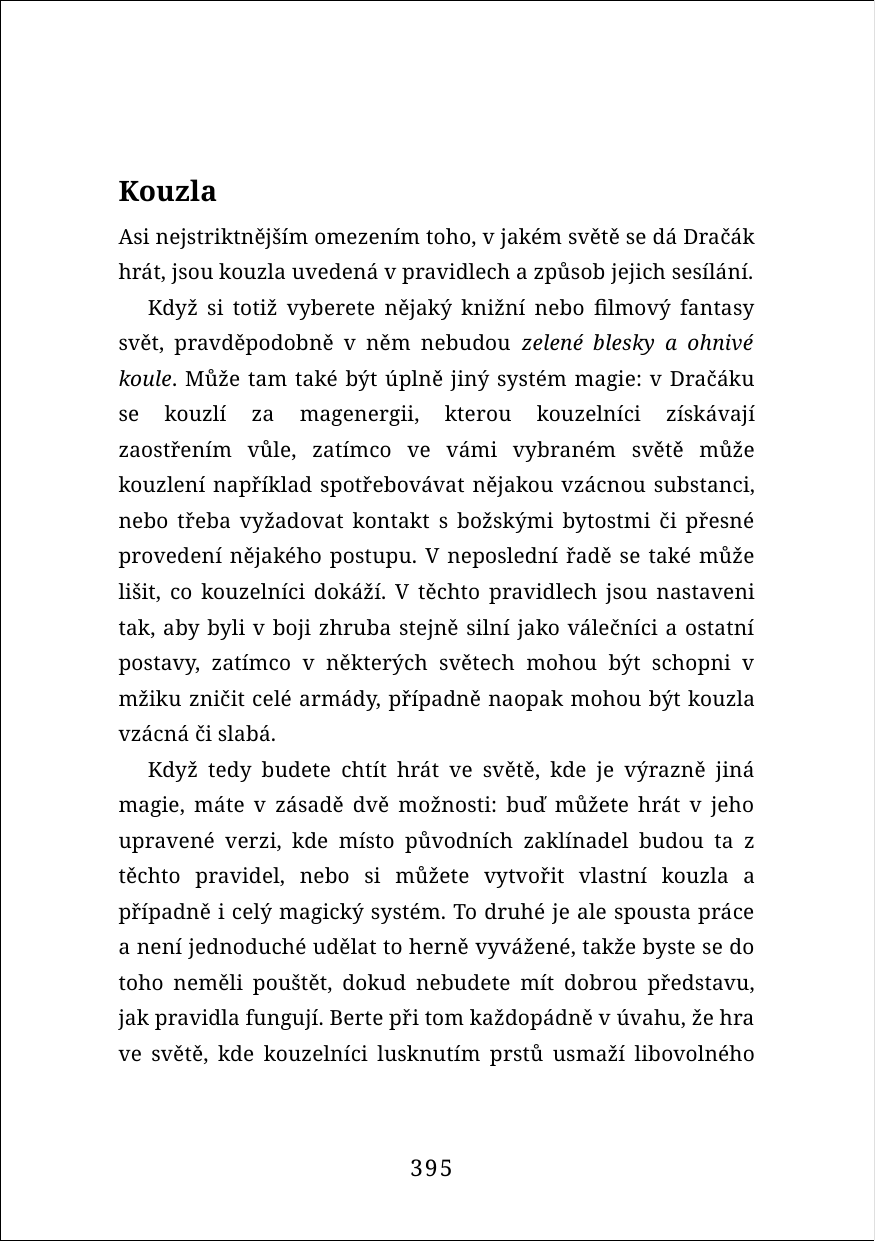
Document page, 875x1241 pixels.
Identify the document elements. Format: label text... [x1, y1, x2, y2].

text Asi nejstriktnějším omezením toho, v jakém světě se dá Dračák hrát, jsou kouzla uvedená v pravidlech a způsob jejich sesílání. Když si totiž vyberete nějaký knižní nebo filmový fantasy svět, pravděpodobně v něm nebudou zelené blesky a ohnivé koule. Může tam také být úplně jiný systém magie: v Dračáku se kouzlí za magenergii, kterou kouzelníci získávají zaostřením vůle, zatímco ve vámi vybraném světě může kouzlení například spotřebovávat nějakou vzácnou substanci, nebo třeba vyžadovat kontakt s božskými bytostmi či přesné provedení nějakého postupu. V neposlední řadě se také může lišit, co kouzelníci dokáží. V těchto pravidlech jsou nastaveni tak, aby byli v boji zhruba stejně silní jako válečníci a ostatní postavy, zatímco v některých světech mohou být schopni v mžiku zničit celé armády, případně naopak mohou být kouzla vzácná či slabá. Když tedy budete chtít hrát ve světě, kde je výrazně jiná magie, máte v zásadě dvě možnosti: buď můžete hrát v jeho upravené verzi, kde místo původních zaklínadel budou ta z těchto pravidel, nebo si můžete vytvořit vlastní kouzla a případně i celý magický systém. To druhé je ale spousta práce a není jednoduché udělat to herně vyvážené, takže byste se do toho neměli pouštět, dokud nebudete mít dobrou představu, jak pravidla fungují. Berte při tom každopádně v úvahu, že hra ve světě, kde kouzelníci lusknutím prstů usmaží libovolného [118, 222, 756, 1067]
subtitle Kouzla [118, 172, 756, 210]
